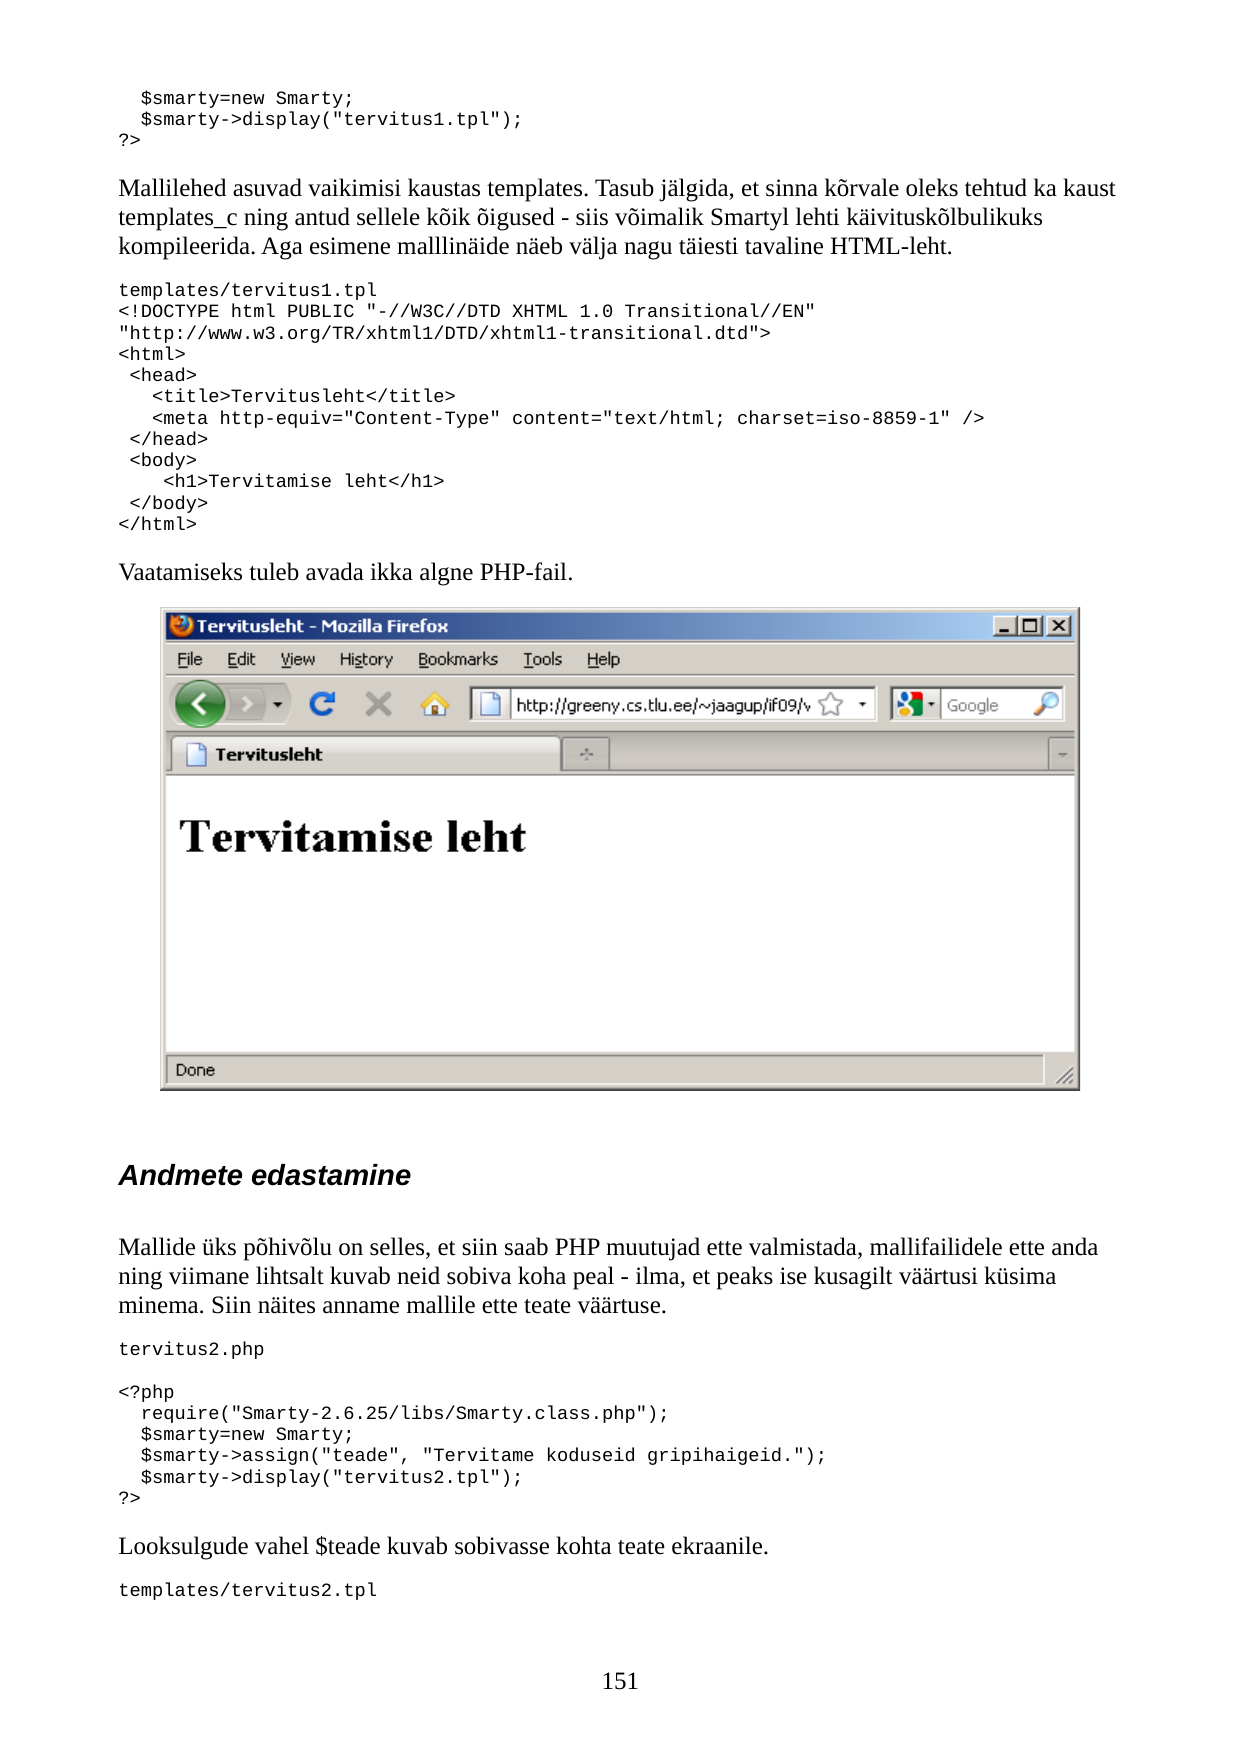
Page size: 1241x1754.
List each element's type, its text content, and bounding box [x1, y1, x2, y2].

text templates/tervitus2.tpl [118, 1581, 1122, 1602]
text $smarty=new Smarty; [118, 88, 1122, 110]
text <h1>Tervitamise leht</h1> [118, 472, 1122, 493]
text $smarty=new Smarty; [118, 1425, 1122, 1446]
text </head> [118, 430, 1122, 451]
text <!DOCTYPE html PUBLIC "-//W3C//DTD XHTML 1.0 Transitional//EN" [118, 302, 1122, 323]
text require("Smarty-2.6.25/libs/Smarty.class.php"); [118, 1404, 1122, 1425]
text ?> [118, 1489, 1122, 1510]
text Looksulgude vahel $teade kuvab sobivasse kohta teate ekraanile. [118, 1531, 1122, 1560]
text </html> [118, 515, 1122, 536]
text "http://www.w3.org/TR/xhtml1/DTD/xhtml1-transitional.dtd"> [118, 323, 1122, 345]
text Mallilehed asuvad vaikimisi kaustas templates. Tasub jälgida, et sinna kõrvale oleks tehtud ka kaust templates_c ning antud sellele kõik õigused - siis võimalik Smartyl lehti käivituskõlbulikuks kompileerida. Aga esimene malllinäide näeb välja nagu täiesti tavaline HTML-leht. [118, 173, 1122, 260]
text Mallide üks põhivõlu on selles, et siin saab PHP muutujad ette valmistada, mallifailidele ette anda ning viimane lihtsalt kuvab neid sobiva koha peal - ilma, et peaks ise kusagilt väärtusi küsima minema. Siin näites anname mallile ette teate väärtuse. [118, 1232, 1122, 1319]
text Vaatamiseks tuleb avada ikka algne PHP-fail. [118, 557, 1122, 586]
text <html> [118, 345, 1122, 366]
picture [160, 607, 1081, 1091]
text tervitus2.php [118, 1340, 1122, 1361]
text ?> [118, 131, 1122, 152]
text templates/tervitus1.tpl [118, 281, 1122, 302]
text $smarty->display("tervitus1.tpl"); [118, 110, 1122, 131]
text </body> [118, 493, 1122, 515]
text <?php [118, 1382, 1122, 1404]
text $smarty->display("tervitus2.tpl"); [118, 1467, 1122, 1489]
subtitle Andmete edastamine [118, 1158, 1122, 1191]
text <title>Tervitusleht</title> [118, 387, 1122, 408]
text <head> [118, 366, 1122, 387]
text <body> [118, 451, 1122, 472]
text <meta http-equiv="Content-Type" content="text/html; charset=iso-8859-1" /> [118, 408, 1122, 430]
text $smarty->assign("teade", "Tervitame koduseid gripihaigeid."); [118, 1446, 1122, 1467]
